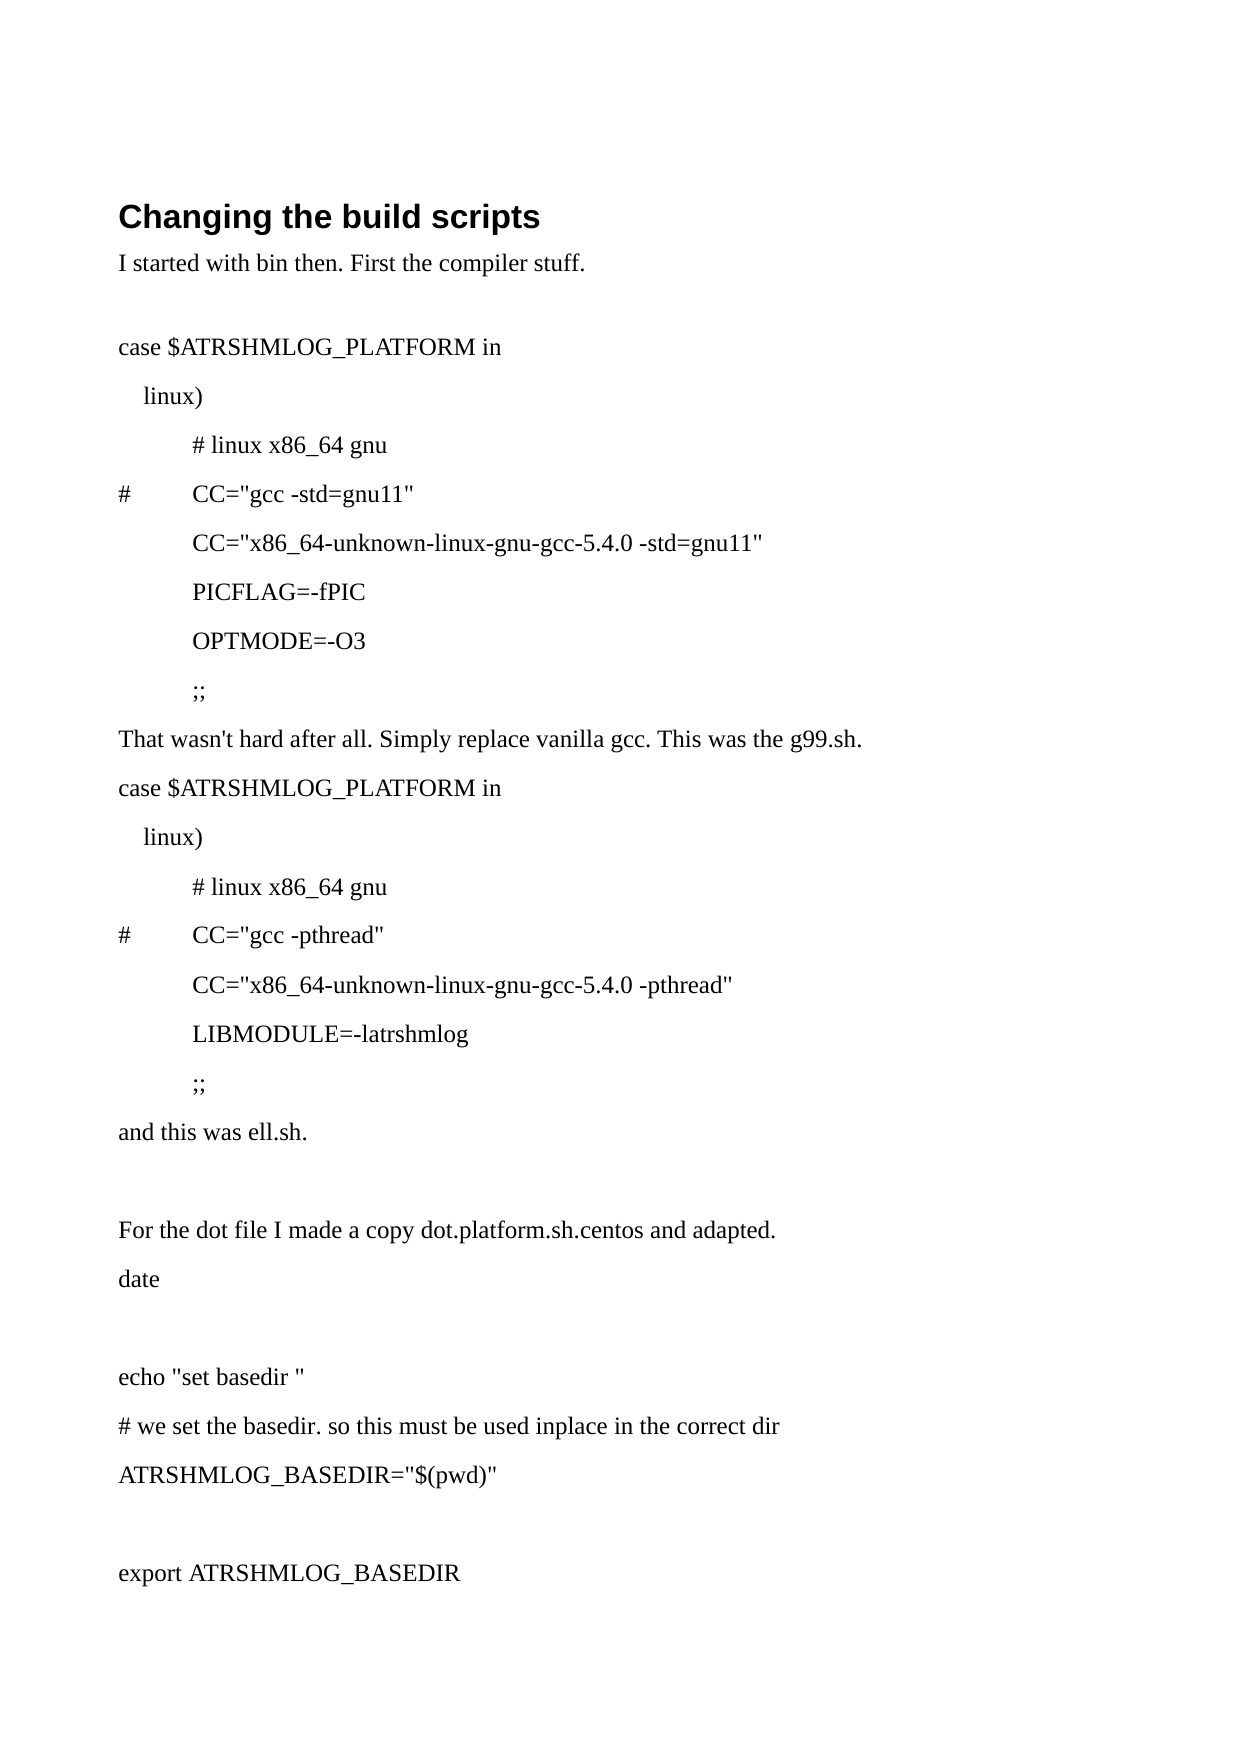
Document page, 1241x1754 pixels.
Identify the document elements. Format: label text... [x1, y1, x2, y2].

text case $ATRSHMLOG_PLATFORM in [118, 297, 1122, 361]
text and this was ell.sh. [118, 1117, 1122, 1146]
text # we set the basedir. so this must be used inplace in the correct dir [118, 1411, 1122, 1440]
text linux) [118, 822, 1122, 851]
text CC="x86_64-unknown-linux-gnu-gcc-5.4.0 -std=gnu11" [118, 528, 1122, 557]
text I started with bin then. First the compiler stuff. [118, 248, 1122, 277]
text OPTMODE=-O3 [118, 626, 1122, 655]
text # linux x86_64 gnu [118, 872, 1122, 900]
text echo "set basedir " [118, 1362, 1122, 1391]
text CC="x86_64-unknown-linux-gnu-gcc-5.4.0 -pthread" [118, 970, 1122, 998]
text That wasn't hard after all. Simply replace vanilla gcc. This was the g99.sh. [118, 724, 1122, 753]
text case $ATRSHMLOG_PLATFORM in [118, 773, 1122, 802]
text linux) [118, 381, 1122, 410]
text # CC="gcc -pthread" [118, 921, 1122, 949]
text LIBMODULE=-latrshmlog [118, 1019, 1122, 1047]
text ATRSHMLOG_BASEDIR="$(pwd)" [118, 1460, 1122, 1489]
text date [118, 1264, 1122, 1293]
text # linux x86_64 gnu [118, 430, 1122, 459]
text # CC="gcc -std=gnu11" [118, 479, 1122, 508]
text export ATRSHMLOG_BASEDIR [118, 1558, 1122, 1587]
text PICFLAG=-fPIC [118, 577, 1122, 606]
subtitle Changing the build scripts [118, 197, 1122, 236]
text ;; [118, 1068, 1122, 1097]
text For the dot file I made a copy dot.platform.sh.centos and adapted. [118, 1215, 1122, 1244]
text ;; [118, 675, 1122, 704]
